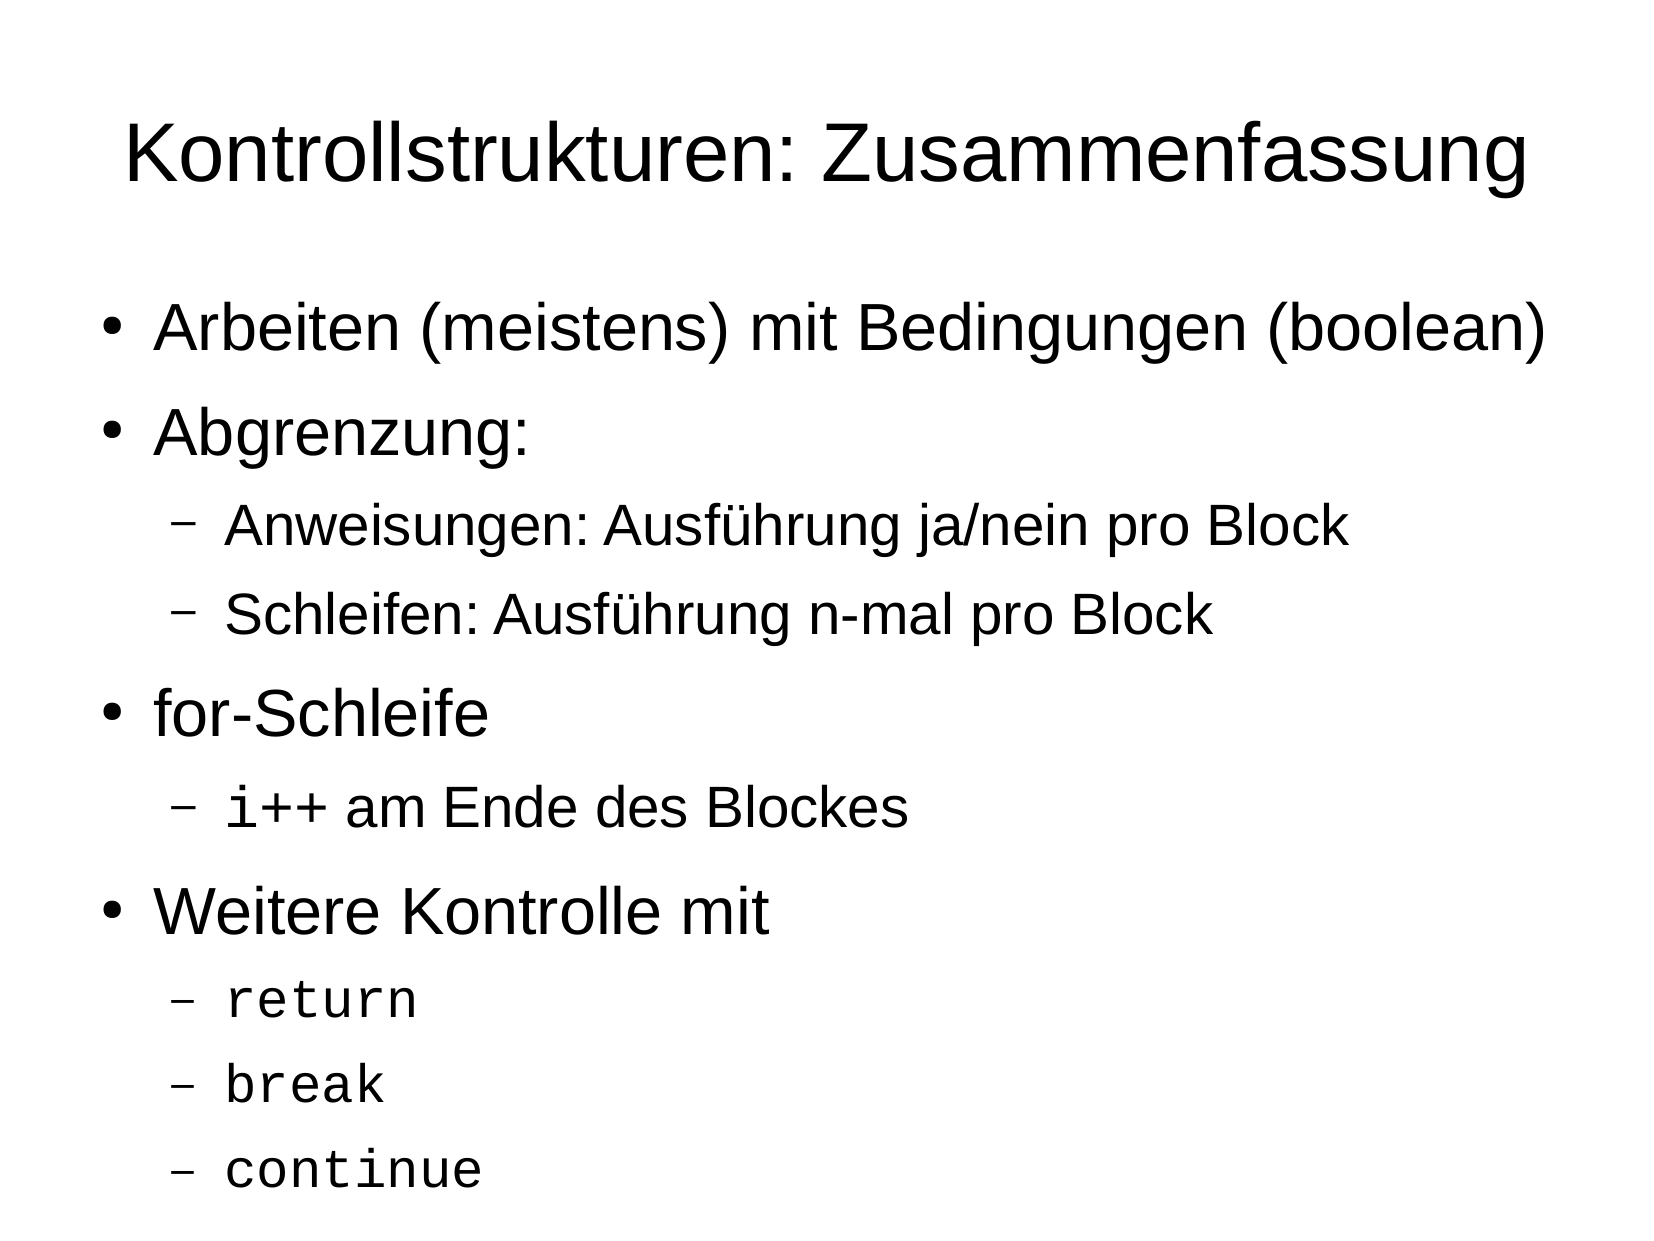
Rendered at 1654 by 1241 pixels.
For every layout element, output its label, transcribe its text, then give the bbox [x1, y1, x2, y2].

title Kontrollstrukturen: Zusammenfassung [82, 49, 1571, 257]
list Arbeiten (meistens) mit Bedingungen (boolean) Abgrenzung: Anweisungen: Ausführung ja/nein pro Block Schleifen: Ausführung n-mal pro Block for-Schleife i++ am Ende des Blockes Weitere Kontrolle mit return break continue [82, 290, 1571, 1216]
